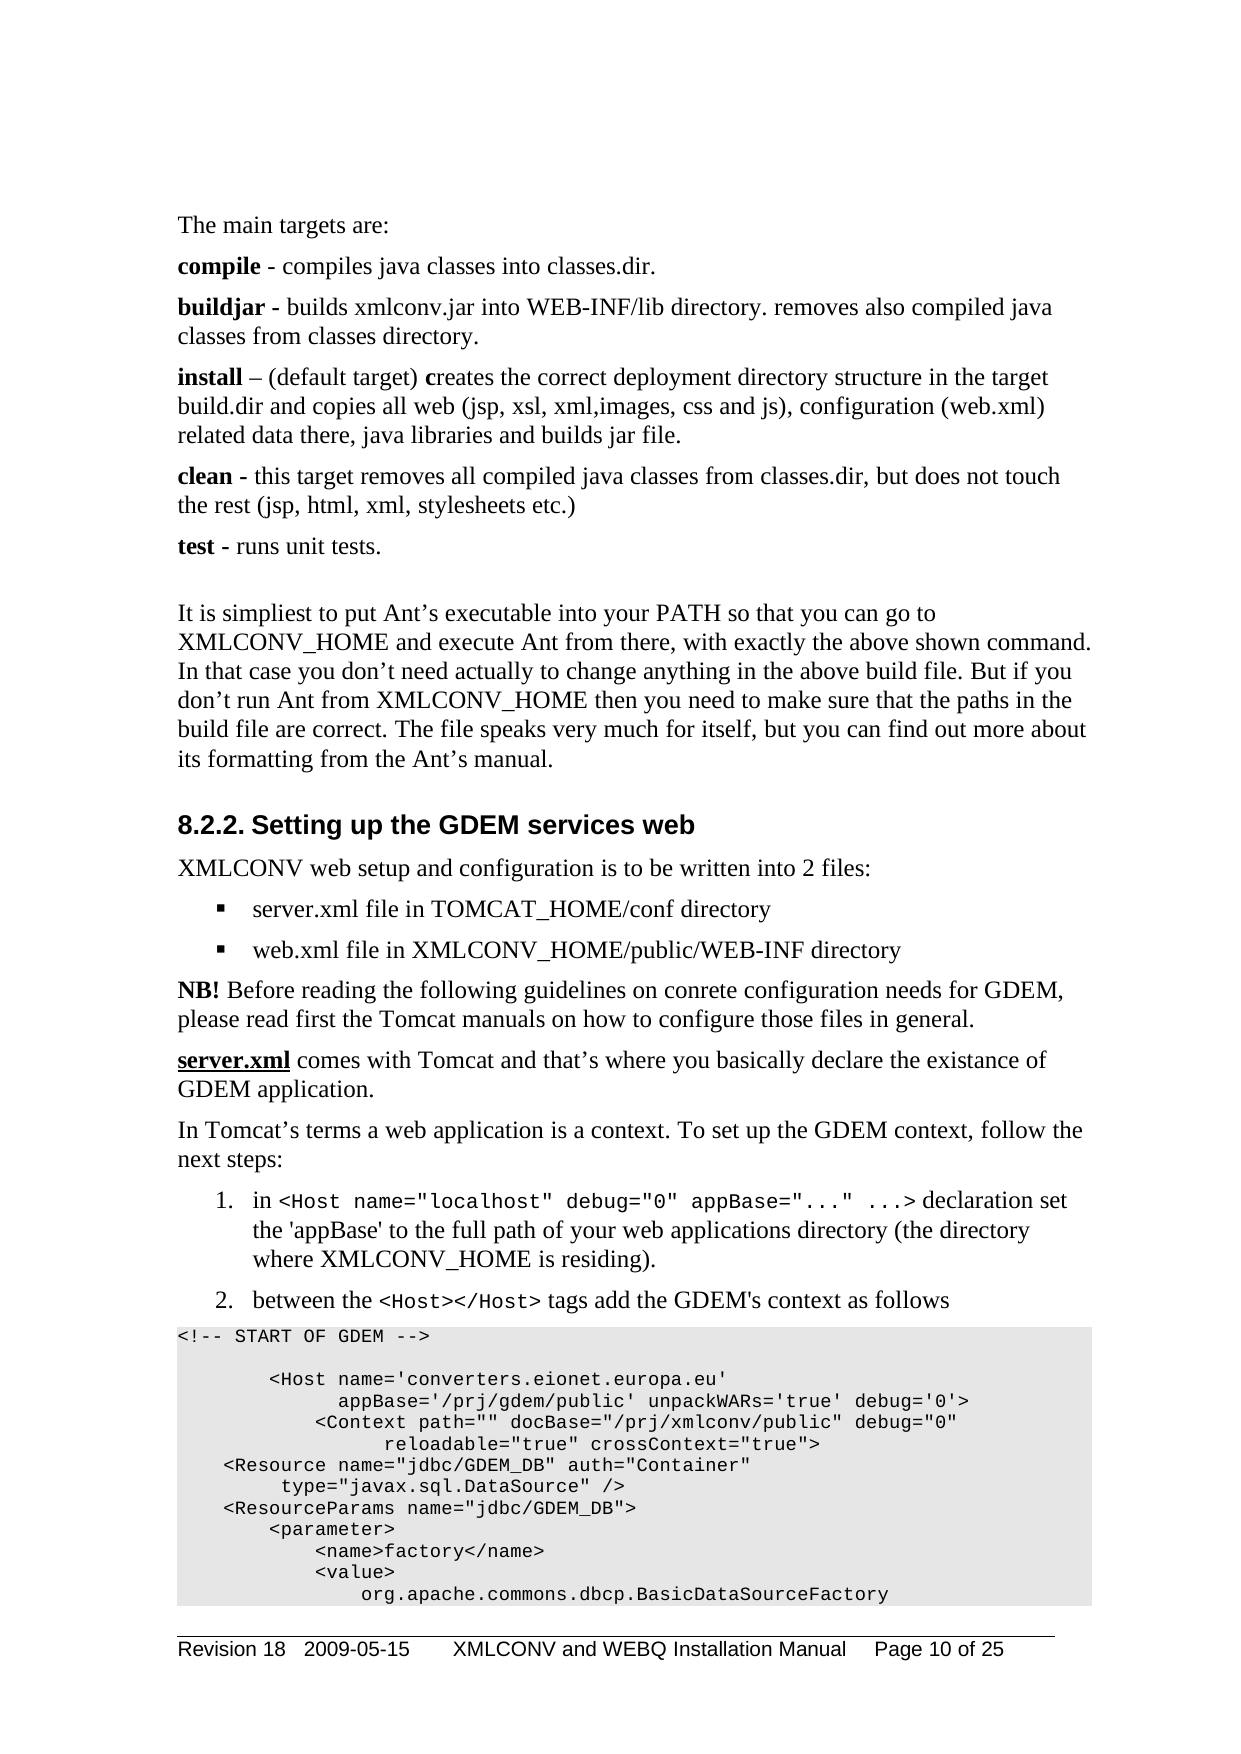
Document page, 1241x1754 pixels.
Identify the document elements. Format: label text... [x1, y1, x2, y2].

subtitle Setting up the GDEM services web [177, 809, 1092, 840]
list <parameter> [177, 1520, 1092, 1541]
list <name>factory</name> [177, 1541, 1092, 1563]
list reloadable="true" crossContext="true"> [177, 1434, 1092, 1455]
list <ResourceParams name="jdbc/GDEM_DB"> [177, 1498, 1092, 1520]
text buildjar - builds xmlconv.jar into WEB-INF/lib directory. removes also compiled java classes from classes directory. [177, 292, 1092, 350]
text XMLCONV web setup and configuration is to be written into 2 files: [177, 853, 1092, 882]
list <!-- START OF GDEM --> [177, 1327, 1092, 1348]
list <Context path="" docBase="/prj/xmlconv/public" debug="0" [177, 1412, 1092, 1434]
list type="javax.sql.DataSource" /> [177, 1477, 1092, 1498]
text clean - this target removes all compiled java classes from classes.dir, but does not touch the rest (jsp, html, xml, stylesheets etc.) [177, 461, 1092, 519]
text NB! Before reading the following guidelines on conrete configuration needs for GDEM, please read first the Tomcat manuals on how to configure those files in general. [177, 975, 1092, 1033]
text It is simpliest to put Ant’s executable into your PATH so that you can go to XMLCONV_HOME and execute Ant from there, with exactly the above shown command. In that case you don’t need actually to change anything in the above build file. But if you don’t run Ant from XMLCONV_HOME then you need to make sure that the paths in the build file are correct. The file speaks very much for itself, but you can find out more about its formatting from the Ant’s manual. [177, 598, 1092, 772]
list appBase='/prj/gdem/public' unpackWARs='true' debug='0'> [177, 1391, 1092, 1412]
text install – (default target) creates the correct deployment directory structure in the target build.dir and copies all web (jsp, xsl, xml,images, css and js), configuration (web.xml) related data there, java libraries and builds jar file. [177, 362, 1092, 449]
list in <Host name="localhost" debug="0" appBase="..." ...> declaration set the 'appBase' to the full path of your web applications directory (the directory where XMLCONV_HOME is residing). [215, 1185, 1092, 1273]
list org.apache.commons.dbcp.BasicDataSourceFactory [177, 1584, 1092, 1606]
list between the <Host></Host> tags add the GDEM's context as follows [215, 1285, 1092, 1315]
list web.xml file in XMLCONV_HOME/public/WEB-INF directory [215, 934, 1092, 963]
list <Resource name="jdbc/GDEM_DB" auth="Container" [177, 1455, 1092, 1477]
text server.xml comes with Tomcat and that’s where you basically declare the existance of GDEM application. [177, 1045, 1092, 1103]
list <value> [177, 1563, 1092, 1584]
list server.xml file in TOMCAT_HOME/conf directory [215, 894, 1092, 923]
text The main targets are: [177, 210, 1092, 239]
text test - runs unit tests. [177, 531, 1092, 560]
list <Host name='converters.eionet.europa.eu' [177, 1369, 1092, 1391]
text compile - compiles java classes into classes.dir. [177, 251, 1092, 280]
text In Tomcat’s terms a web application is a context. To set up the GDEM context, follow the next steps: [177, 1115, 1092, 1173]
